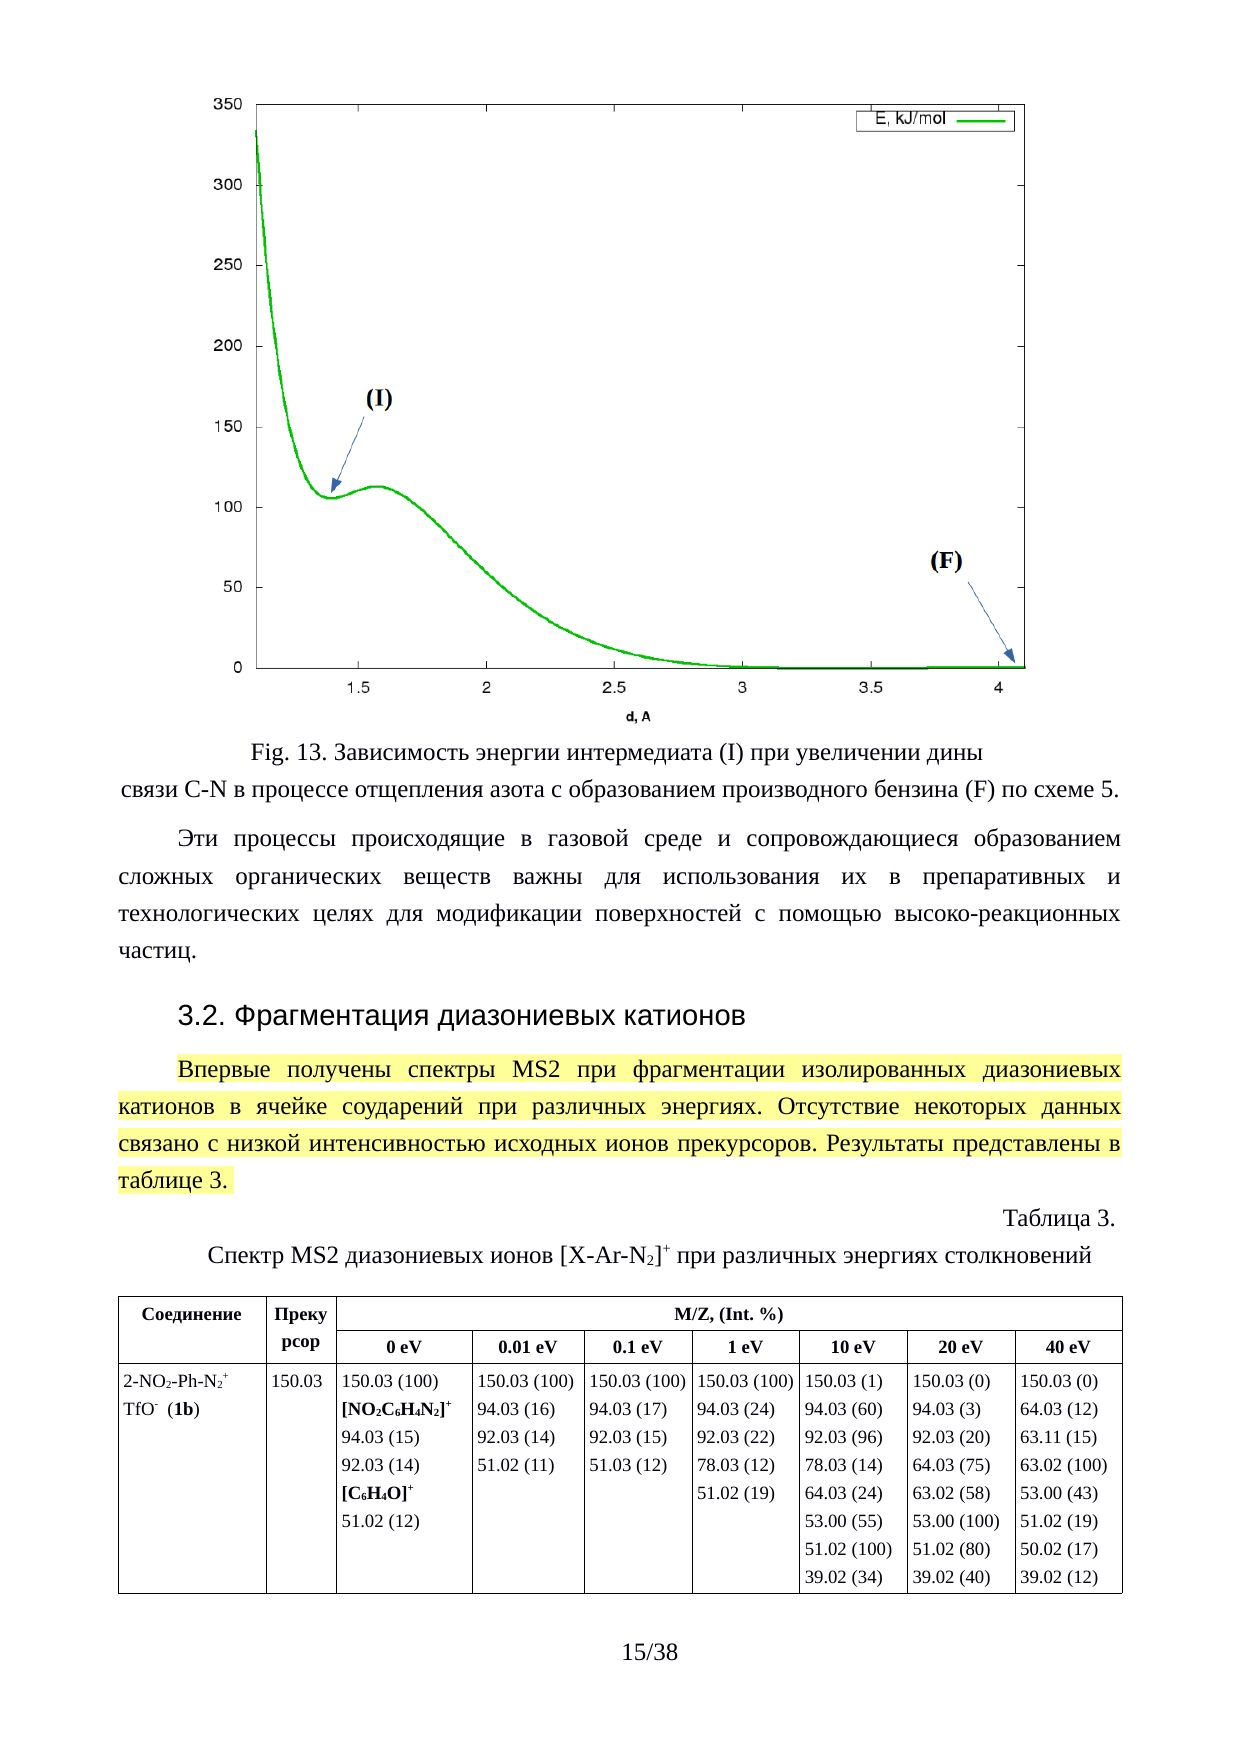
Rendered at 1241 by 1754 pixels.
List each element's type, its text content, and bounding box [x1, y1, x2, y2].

table_cell 0.01 eV [473, 1331, 584, 1363]
table_cell 2-NO2-Ph-N2+ TfO- (1b) [119, 1364, 266, 1593]
table_cell 150.03 [267, 1364, 336, 1593]
table_cell 150.03 (100) 94.03 (16) 92.03 (14) 51.02 (11) [473, 1364, 584, 1593]
text Впервые получены спектры MS2 при фрагментации изолированных диазониевых катионов в ячейке соударений при различных энергиях. Отсутствие некоторых данных связано с низкой интенсивностью исходных ионов прекурсоров. Результаты представлены в таблице 3. [118, 1054, 1122, 1194]
table_cell 150.03 (100) 94.03 (17) 92.03 (15) 51.03 (12) [585, 1364, 692, 1593]
table_cell 150.03 (0) 94.03 (3) 92.03 (20) 64.03 (75) 63.02 (58) 53.00 (100) 51.02 (80) 39.02 (40) [908, 1364, 1015, 1593]
table_cell 150.03 (1) 94.03 (60) 92.03 (96) 78.03 (14) 64.03 (24) 53.00 (55) 51.02 (100) 39.02 (34) [800, 1364, 907, 1593]
table_cell 150.03 (100) [NO2C6H4N2]+ 94.03 (15) 92.03 (14) [C6H4O]+ 51.02 (12) [337, 1364, 472, 1593]
text Fig. 13. Зависимость энергии интермедиата (I) при увеличении дины [118, 737, 1122, 766]
table_cell 40 eV [1016, 1331, 1122, 1363]
table_cell 0 eV [337, 1331, 472, 1363]
text связи C-N в процессе отщепления азота с образованием производного бензина (F) по схеме 5. [118, 774, 1122, 803]
table_header Соединение [119, 1297, 266, 1363]
table_cell 20 eV [908, 1331, 1015, 1363]
table_header Прекурсор [267, 1297, 336, 1363]
picture [203, 88, 1037, 729]
table_cell 0.1 eV [585, 1331, 692, 1363]
text Эти процессы происходящие в газовой среде и сопровождающиеся образованием сложных органических веществ важны для использования их в препаративных и технологических целях для модификации поверхностей с помощью высоко-реакционных частиц. [118, 823, 1122, 964]
text Спектр MS2 диазониевых ионов [X-Ar-N2]+ при различных энергиях столкновений [118, 1240, 1122, 1269]
table_header M/Z, (Int. %) [337, 1297, 1122, 1330]
table_cell 1 eV [693, 1331, 799, 1363]
text Таблица 3. [118, 1203, 1122, 1232]
list 3.2. Фрагментация диазониевых катионов [177, 998, 1122, 1031]
table_cell 10 eV [800, 1331, 907, 1363]
table_cell 150.03 (100) 94.03 (24) 92.03 (22) 78.03 (12) 51.02 (19) [693, 1364, 799, 1593]
table_cell 150.03 (0) 64.03 (12) 63.11 (15) 63.02 (100) 53.00 (43) 51.02 (19) 50.02 (17) 39.02 (12) [1016, 1364, 1122, 1593]
